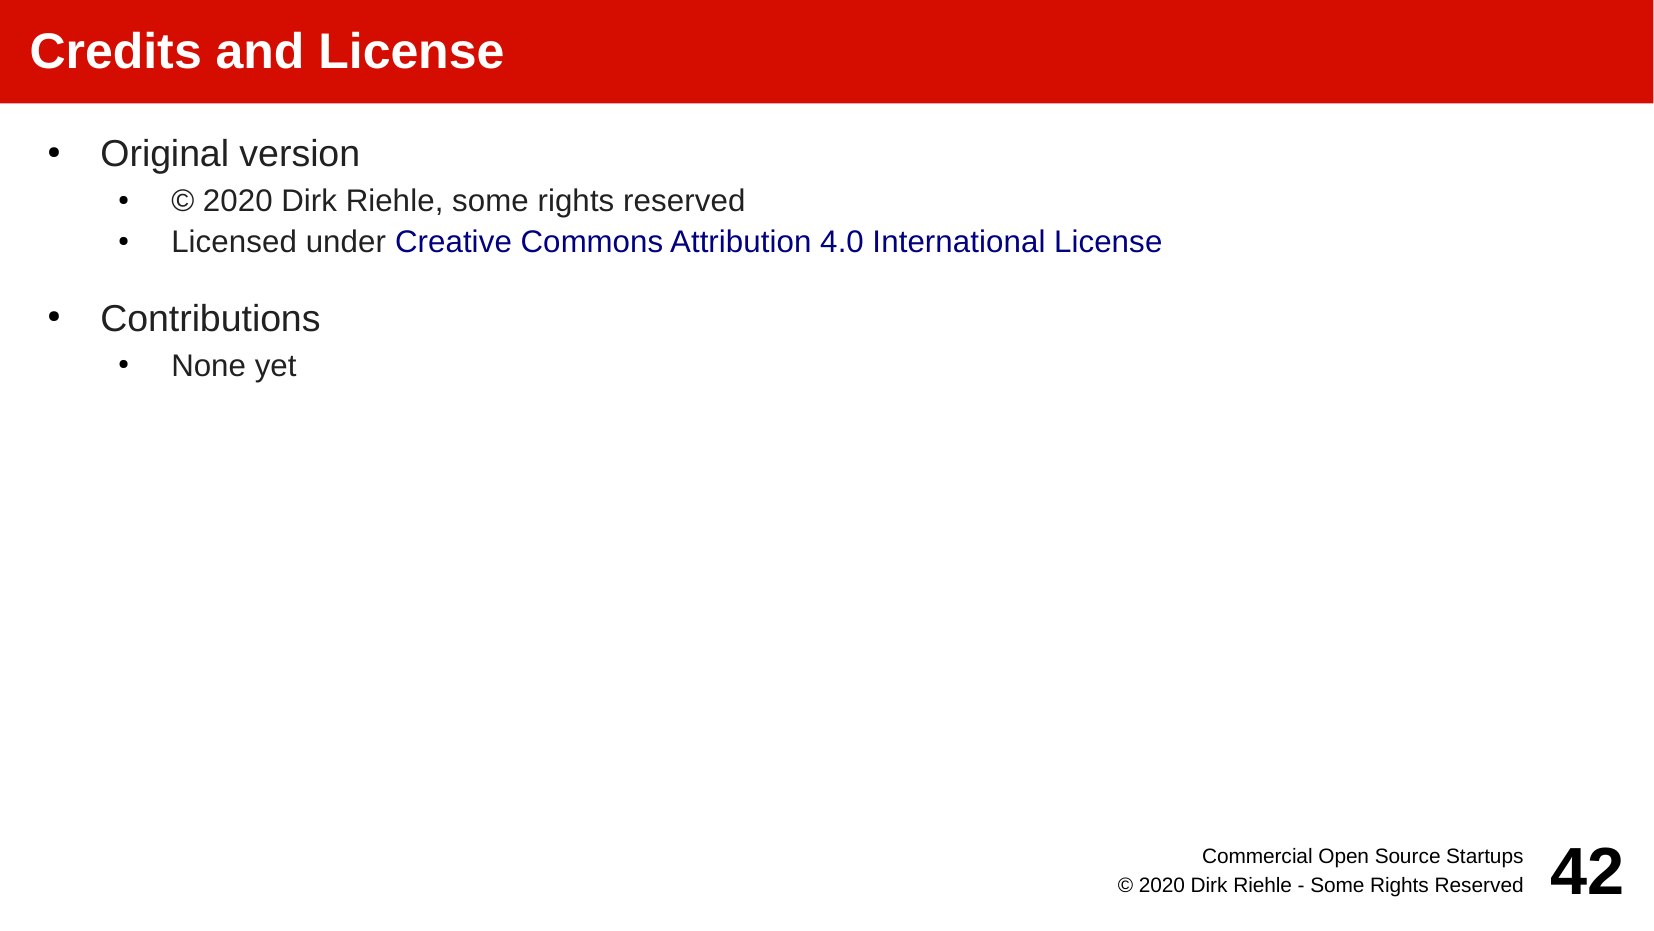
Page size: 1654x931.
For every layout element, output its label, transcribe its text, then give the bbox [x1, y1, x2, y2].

list Original version © 2020 Dirk Riehle, some rights reserved Licensed under Creative Commons Attribution 4.0 International License Contributions None yet [29, 132, 1625, 813]
title Credits and License [0, 0, 1654, 104]
